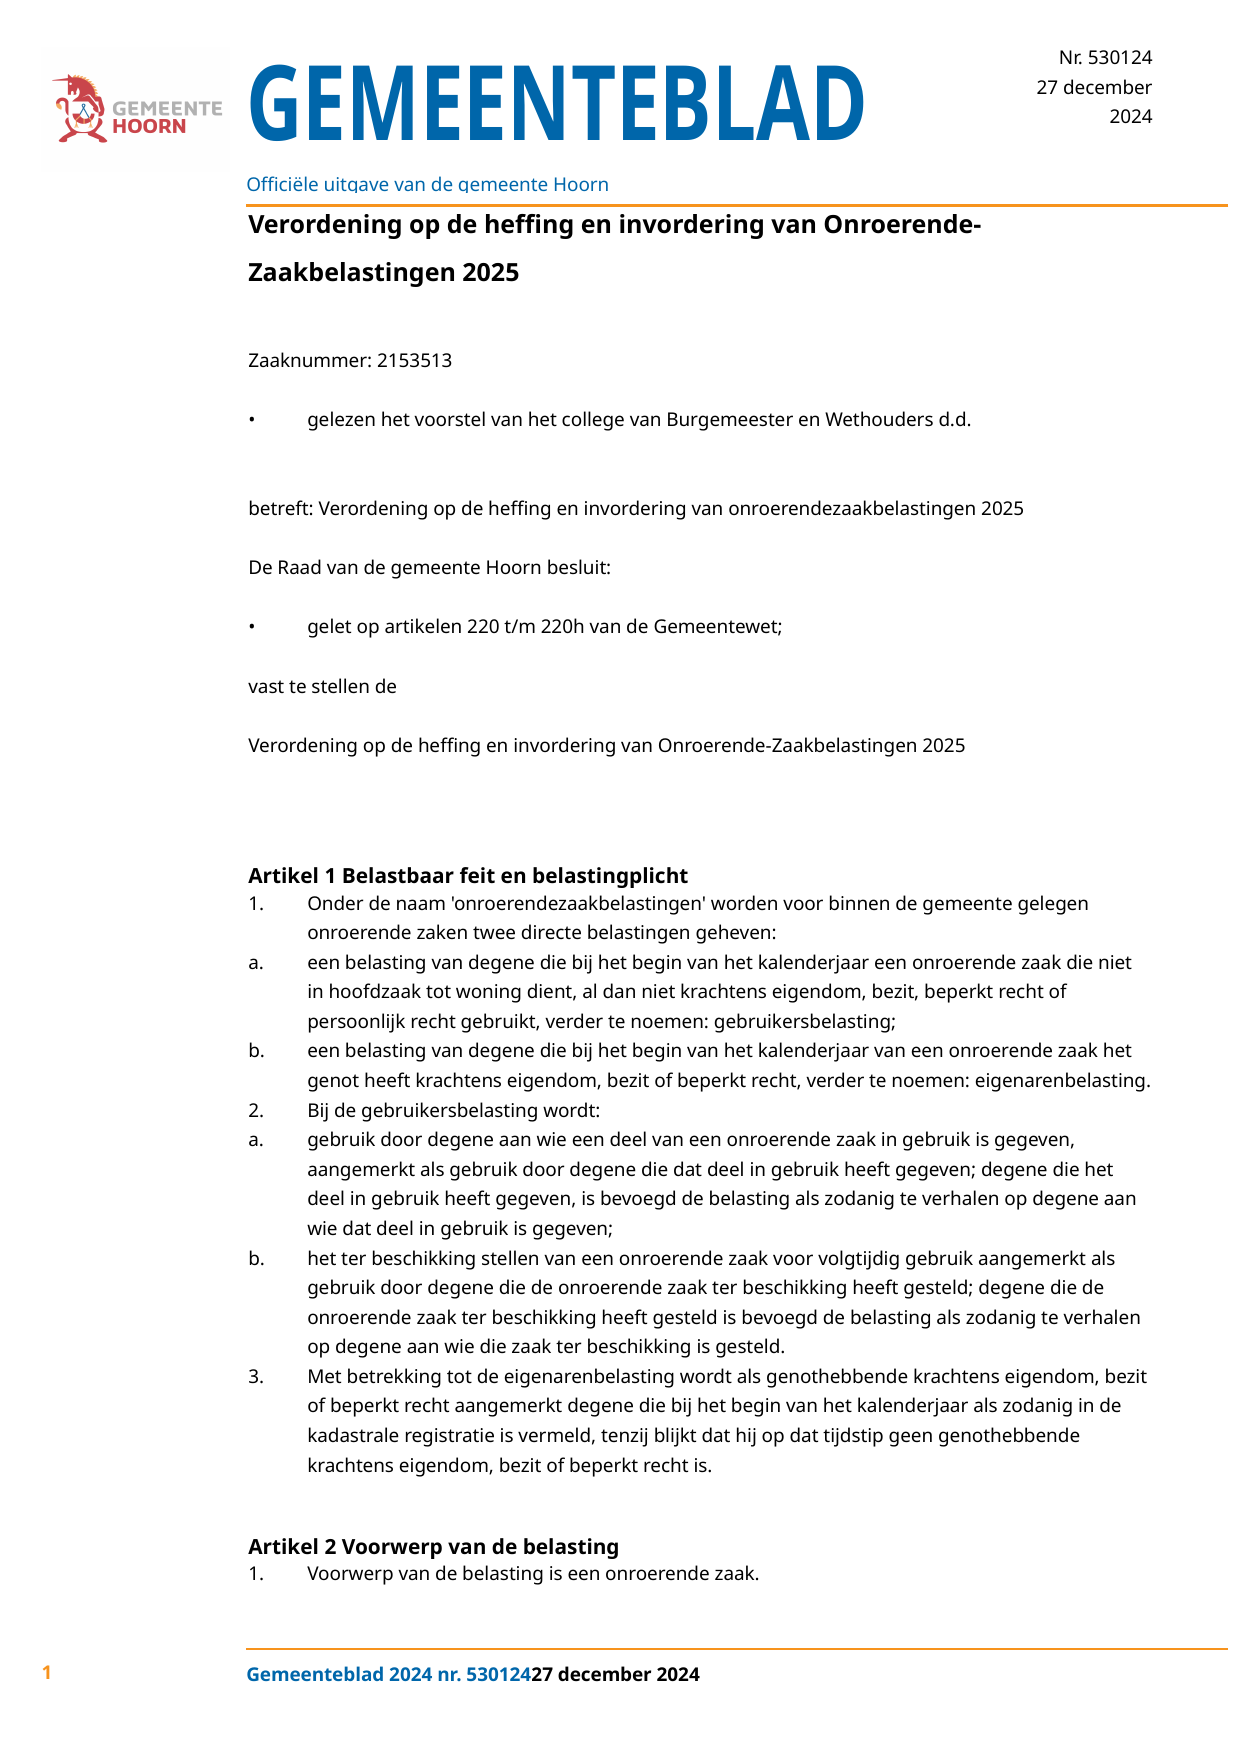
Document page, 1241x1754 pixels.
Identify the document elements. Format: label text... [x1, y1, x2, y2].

list gelezen het voorstel van het college van Burgemeester en Wethouders d.d. [248, 407, 1152, 432]
list Bij de gebruikersbelasting wordt: [248, 1097, 1152, 1123]
list het ter beschikking stellen van een onroerende zaak voor volgtijdig gebruik aangemerkt als gebruik door degene die de onroerende zaak ter beschikking heeft gesteld; degene die de onroerende zaak ter beschikking heeft gesteld is bevoegd de belasting als zodanig te verhalen op degene aan wie die zaak ter beschikking is gesteld. [248, 1245, 1152, 1359]
list een belasting van degene die bij het begin van het kalenderjaar van een onroerende zaak het genot heeft krachtens eigendom, bezit of beperkt recht, verder te noemen: eigenarenbelasting. [248, 1038, 1152, 1093]
text Artikel 2 Voorwerp van de belasting [248, 1532, 1152, 1560]
list gebruik door degene aan wie een deel van een onroerende zaak in gebruik is gegeven, aangemerkt als gebruik door degene die dat deel in gebruik heeft gegeven; degene die het deel in gebruik heeft gegeven, is bevoegd de belasting als zodanig te verhalen op degene aan wie dat deel in gebruik is gegeven; [248, 1126, 1152, 1241]
text betreft: Verordening op de heffing en invordering van onroerendezaakbelastingen 2025 [248, 495, 1152, 521]
list Met betrekking tot de eigenarenbelasting wordt als genothebbende krachtens eigendom, bezit of beperkt recht aangemerkt degene die bij het begin van het kalenderjaar als zodanig in de kadastrale registratie is vermeld, tenzij blijkt dat hij op dat tijdstip geen genothebbende krachtens eigendom, bezit of beperkt recht is. [248, 1363, 1152, 1478]
list Voorwerp van de belasting is een onroerende zaak. [248, 1560, 1152, 1586]
text Artikel 1 Belastbaar feit en belastingplicht [248, 861, 1152, 890]
text Verordening op de heffing en invordering van Onroerende-Zaakbelastingen 2025 [248, 732, 1152, 758]
list gelet op artikelen 220 t/m 220h van de Gemeentewet; [248, 614, 1152, 639]
list een belasting van degene die bij het begin van het kalenderjaar een onroerende zaak die niet in hoofdzaak tot woning dient, al dan niet krachtens eigendom, bezit, beperkt recht of persoonlijk recht gebruikt, verder te noemen: gebruikersbelasting; [248, 949, 1152, 1034]
list Onder de naam 'onroerendezaakbelastingen' worden voor binnen de gemeente gelegen onroerende zaken twee directe belastingen geheven: [248, 890, 1152, 945]
text Zaaknummer: 2153513 [248, 347, 1152, 373]
picture [41, 47, 231, 172]
text Verordening op de heffing en invordering van Onroerende-Zaakbelastingen 2025 [248, 207, 1152, 288]
text De Raad van de gemeente Hoorn besluit: [248, 554, 1152, 580]
text vast te stellen de [248, 673, 1152, 699]
